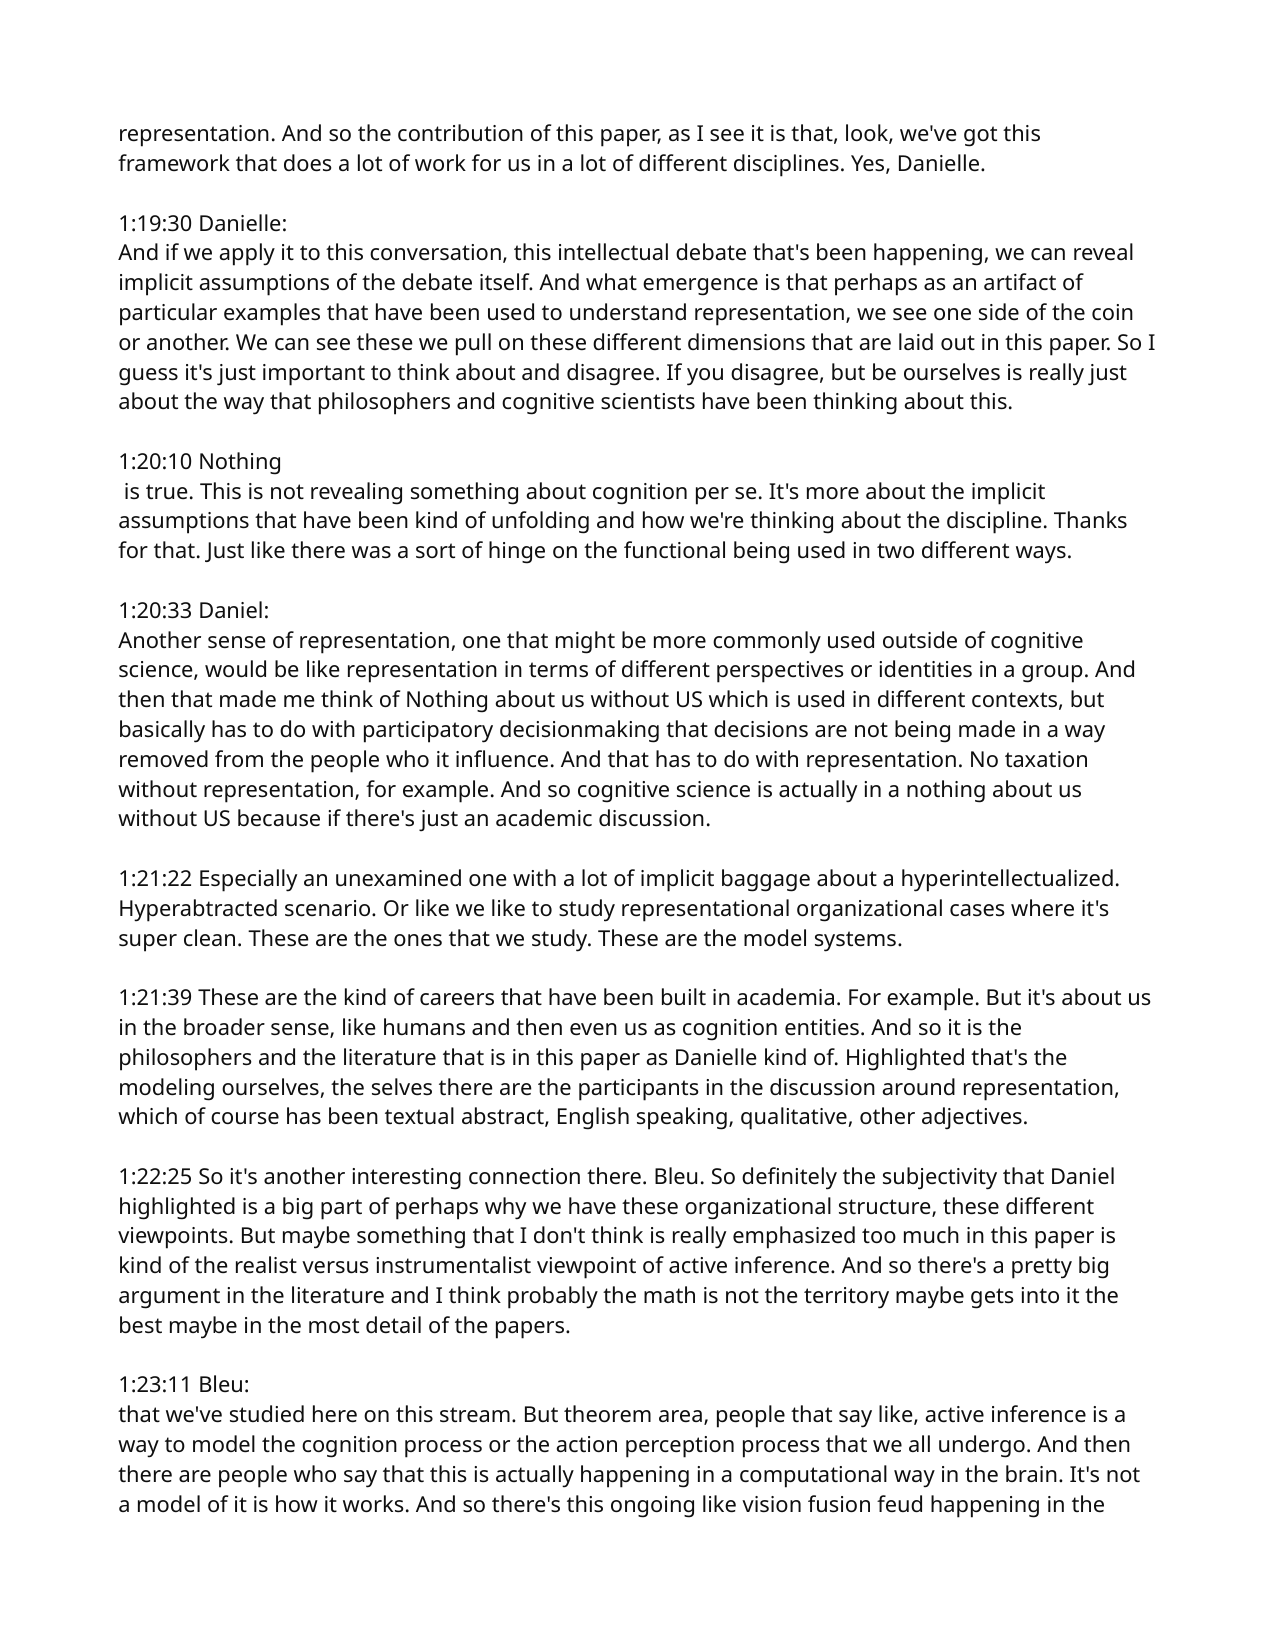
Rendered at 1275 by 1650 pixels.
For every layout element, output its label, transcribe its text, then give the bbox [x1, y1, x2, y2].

text representation. And so the contribution of this paper, as I see it is that, look, we've got this framework that does a lot of work for us in a lot of different disciplines. Yes, Danielle. 1:19:30 Danielle: And if we apply it to this conversation, this intellectual debate that's been happening, we can reveal implicit assumptions of the debate itself. And what emergence is that perhaps as an artifact of particular examples that have been used to understand representation, we see one side of the coin or another. We can see these we pull on these different dimensions that are laid out in this paper. So I guess it's just important to think about and disagree. If you disagree, but be ourselves is really just about the way that philosophers and cognitive scientists have been thinking about this. 1:20:10 Nothing [118, 118, 1157, 476]
text is true. This is not revealing something about cognition per se. It's more about the implicit assumptions that have been kind of unfolding and how we're thinking about the discipline. Thanks for that. Just like there was a sort of hinge on the functional being used in two different ways. 1:20:33 Daniel: Another sense of representation, one that might be more commonly used outside of cognitive science, would be like representation in terms of different perspectives or identities in a group. And then that made me think of Nothing about us without US which is used in different contexts, but basically has to do with participatory decisionmaking that decisions are not being made in a way removed from the people who it influence. And that has to do with representation. No taxation without representation, for example. And so cognitive science is actually in a nothing about us without US because if there's just an academic discussion. 1:21:22 Especially an unexamined one with a lot of implicit baggage about a hyperintellectualized. Hyperabtracted scenario. Or like we like to study representational organizational cases where it's super clean. These are the ones that we study. These are the model systems. 1:21:39 These are the kind of careers that have been built in academia. For example. But it's about us in the broader sense, like humans and then even us as cognition entities. And so it is the philosophers and the literature that is in this paper as Danielle kind of. Highlighted that's the modeling ourselves, the selves there are the participants in the discussion around representation, which of course has been textual abstract, English speaking, qualitative, other adjectives. 1:22:25 So it's another interesting connection there. Bleu. So definitely the subjectivity that Daniel highlighted is a big part of perhaps why we have these organizational structure, these different viewpoints. But maybe something that I don't think is really emphasized too much in this paper is kind of the realist versus instrumentalist viewpoint of active inference. And so there's a pretty big argument in the literature and I think probably the math is not the territory maybe gets into it the best maybe in the most detail of the papers. 1:23:11 Bleu: that we've studied here on this stream. But theorem area, people that say like, active inference is a way to model the cognition process or the action perception process that we all undergo. And then there are people who say that this is actually happening in a computational way in the brain. It's not a model of it is how it works. And so there's this ongoing like vision fusion feud happening in the [118, 476, 1157, 1518]
